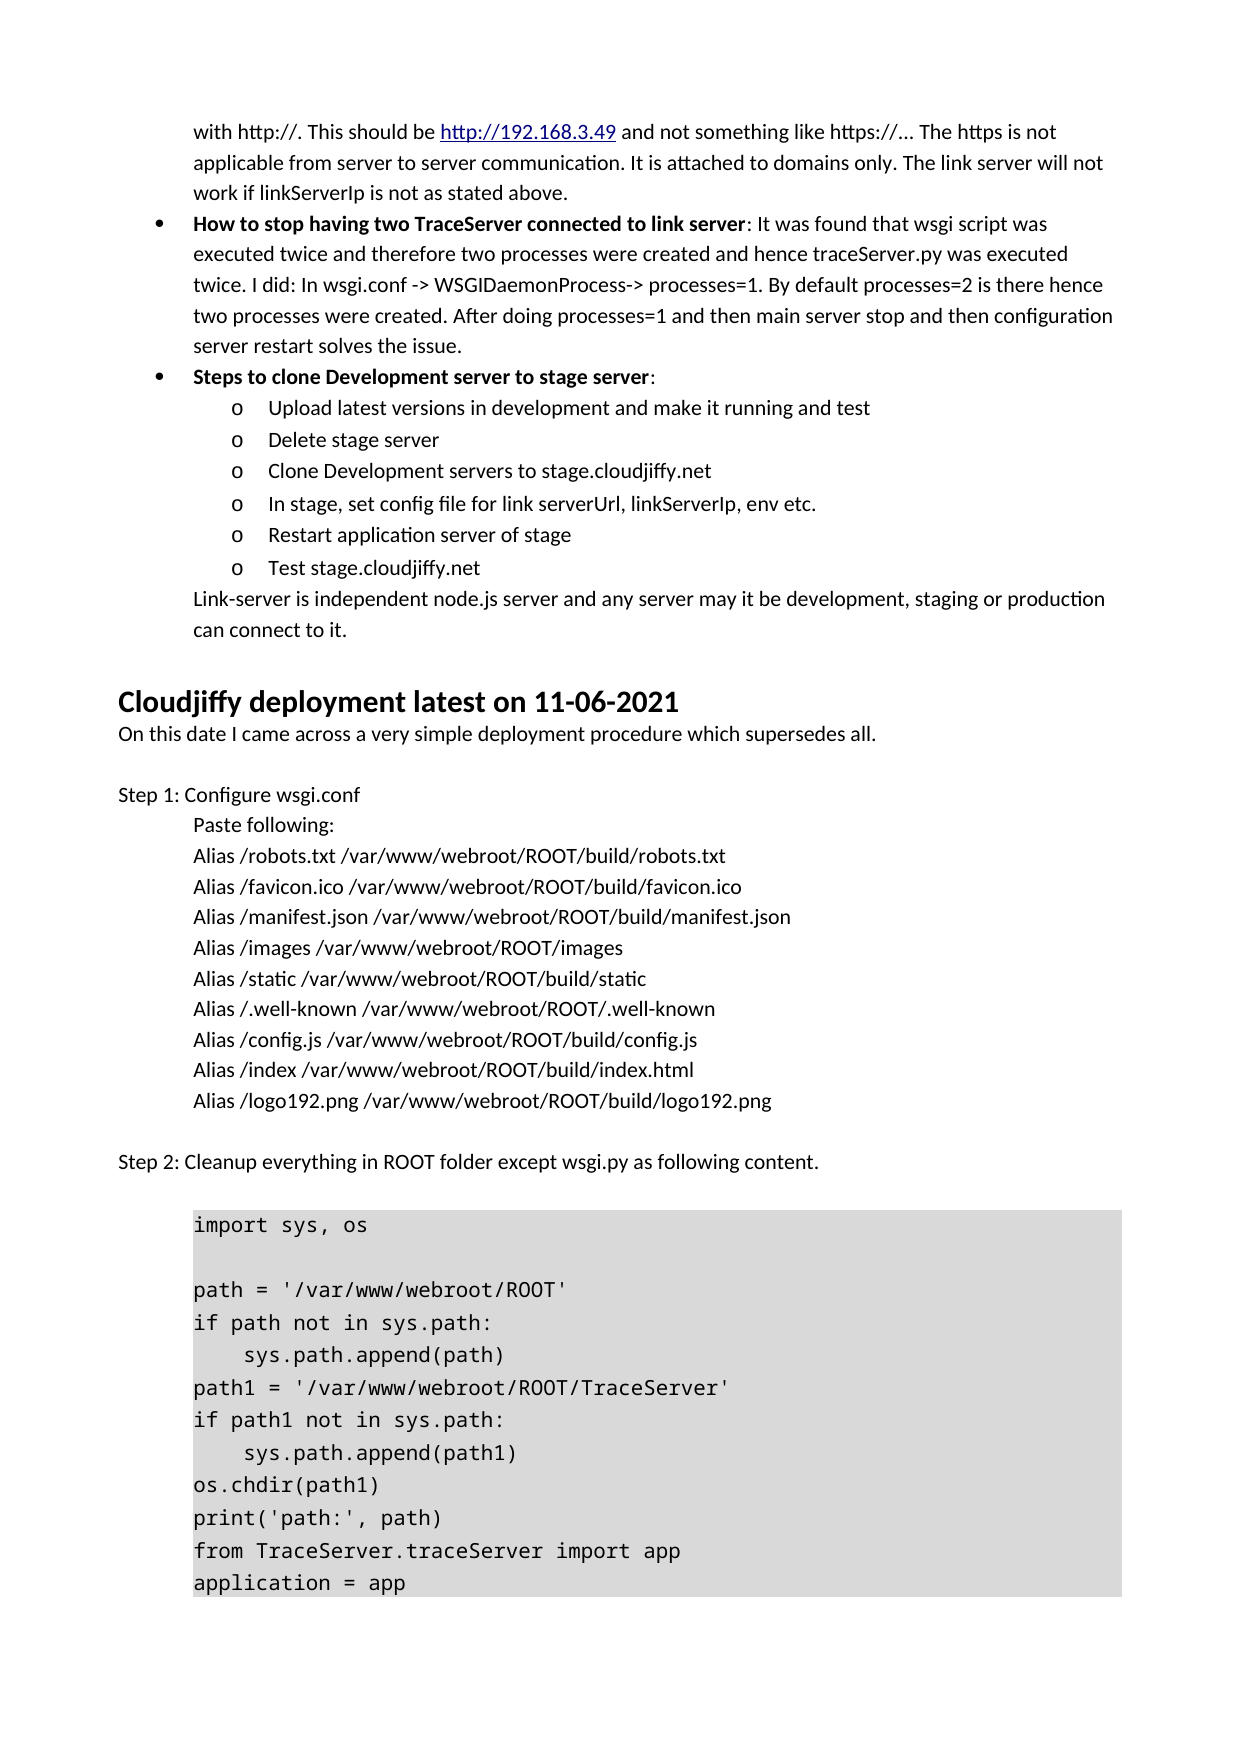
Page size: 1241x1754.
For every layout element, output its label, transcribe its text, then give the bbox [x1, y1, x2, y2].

list Test stage.cloudjiffy.net [231, 554, 1122, 581]
list In stage, set config file for link serverUrl, linkServerIp, env etc. [231, 490, 1122, 517]
text sys.path.append(path) [193, 1340, 1122, 1369]
text if path1 not in sys.path: [193, 1405, 1122, 1434]
text application = app [193, 1568, 1122, 1597]
text Alias /static /var/www/webroot/ROOT/build/static [193, 965, 1122, 991]
list Upload latest versions in development and make it running and test [231, 394, 1122, 422]
list How to stop having two TraceServer connected to link server: It was found that wsgi script was executed twice and therefore two processes were created and hence traceServer.py was executed twice. I did: In wsgi.conf -> WSGIDaemonProcess-> processes=1. By default processes=2 is there hence two processes were created. After doing processes=1 and then main server stop and then configuration server restart solves the issue. [156, 210, 1122, 359]
list Steps to clone Development server to stage server: [156, 363, 1122, 390]
text Alias /favicon.ico /var/www/webroot/ROOT/build/favicon.ico [193, 873, 1122, 899]
text Alias /logo192.png /var/www/webroot/ROOT/build/logo192.png [193, 1087, 1122, 1114]
list with http://. This should be http://192.168.3.49 and not something like https://... The https is not applicable from server to server communication. It is attached to domains only. The link server will not work if linkServerIp is not as stated above. [156, 118, 1122, 206]
text Link-server is independent node.js server and any server may it be development, staging or production can connect to it. [193, 586, 1122, 643]
list Restart application server of stage [231, 522, 1122, 549]
text Alias /config.js /var/www/webroot/ROOT/build/config.js [193, 1026, 1122, 1053]
text path1 = '/var/www/webroot/ROOT/TraceServer' [193, 1373, 1122, 1401]
text import sys, os [193, 1210, 1122, 1238]
text Alias /robots.txt /var/www/webroot/ROOT/build/robots.txt [193, 842, 1122, 869]
text os.chdir(path1) [193, 1471, 1122, 1499]
text path = '/var/www/webroot/ROOT' [193, 1275, 1122, 1303]
text Alias /images /var/www/webroot/ROOT/images [193, 934, 1122, 961]
text Step 2: Cleanup everything in ROOT folder except wsgi.py as following content. [118, 1148, 1122, 1175]
text from TraceServer.traceServer import app [193, 1536, 1122, 1564]
text Paste following: [118, 812, 1122, 838]
text sys.path.append(path1) [193, 1438, 1122, 1466]
text Step 1: Configure wsgi.conf [118, 781, 1122, 808]
text print('path:', path) [193, 1503, 1122, 1532]
text Alias /.well-known /var/www/webroot/ROOT/.well-known [193, 995, 1122, 1022]
list Delete stage server [231, 426, 1122, 453]
text if path not in sys.path: [193, 1308, 1122, 1336]
subtitle Cloudjiffy deployment latest on 11-06-2021 [118, 682, 1122, 720]
text Alias /manifest.json /var/www/webroot/ROOT/build/manifest.json [193, 903, 1122, 930]
list Clone Development servers to stage.cloudjiffy.net [231, 458, 1122, 486]
text Alias /index /var/www/webroot/ROOT/build/index.html [193, 1057, 1122, 1083]
text On this date I came across a very simple deployment procedure which supersedes all. [118, 720, 1122, 746]
